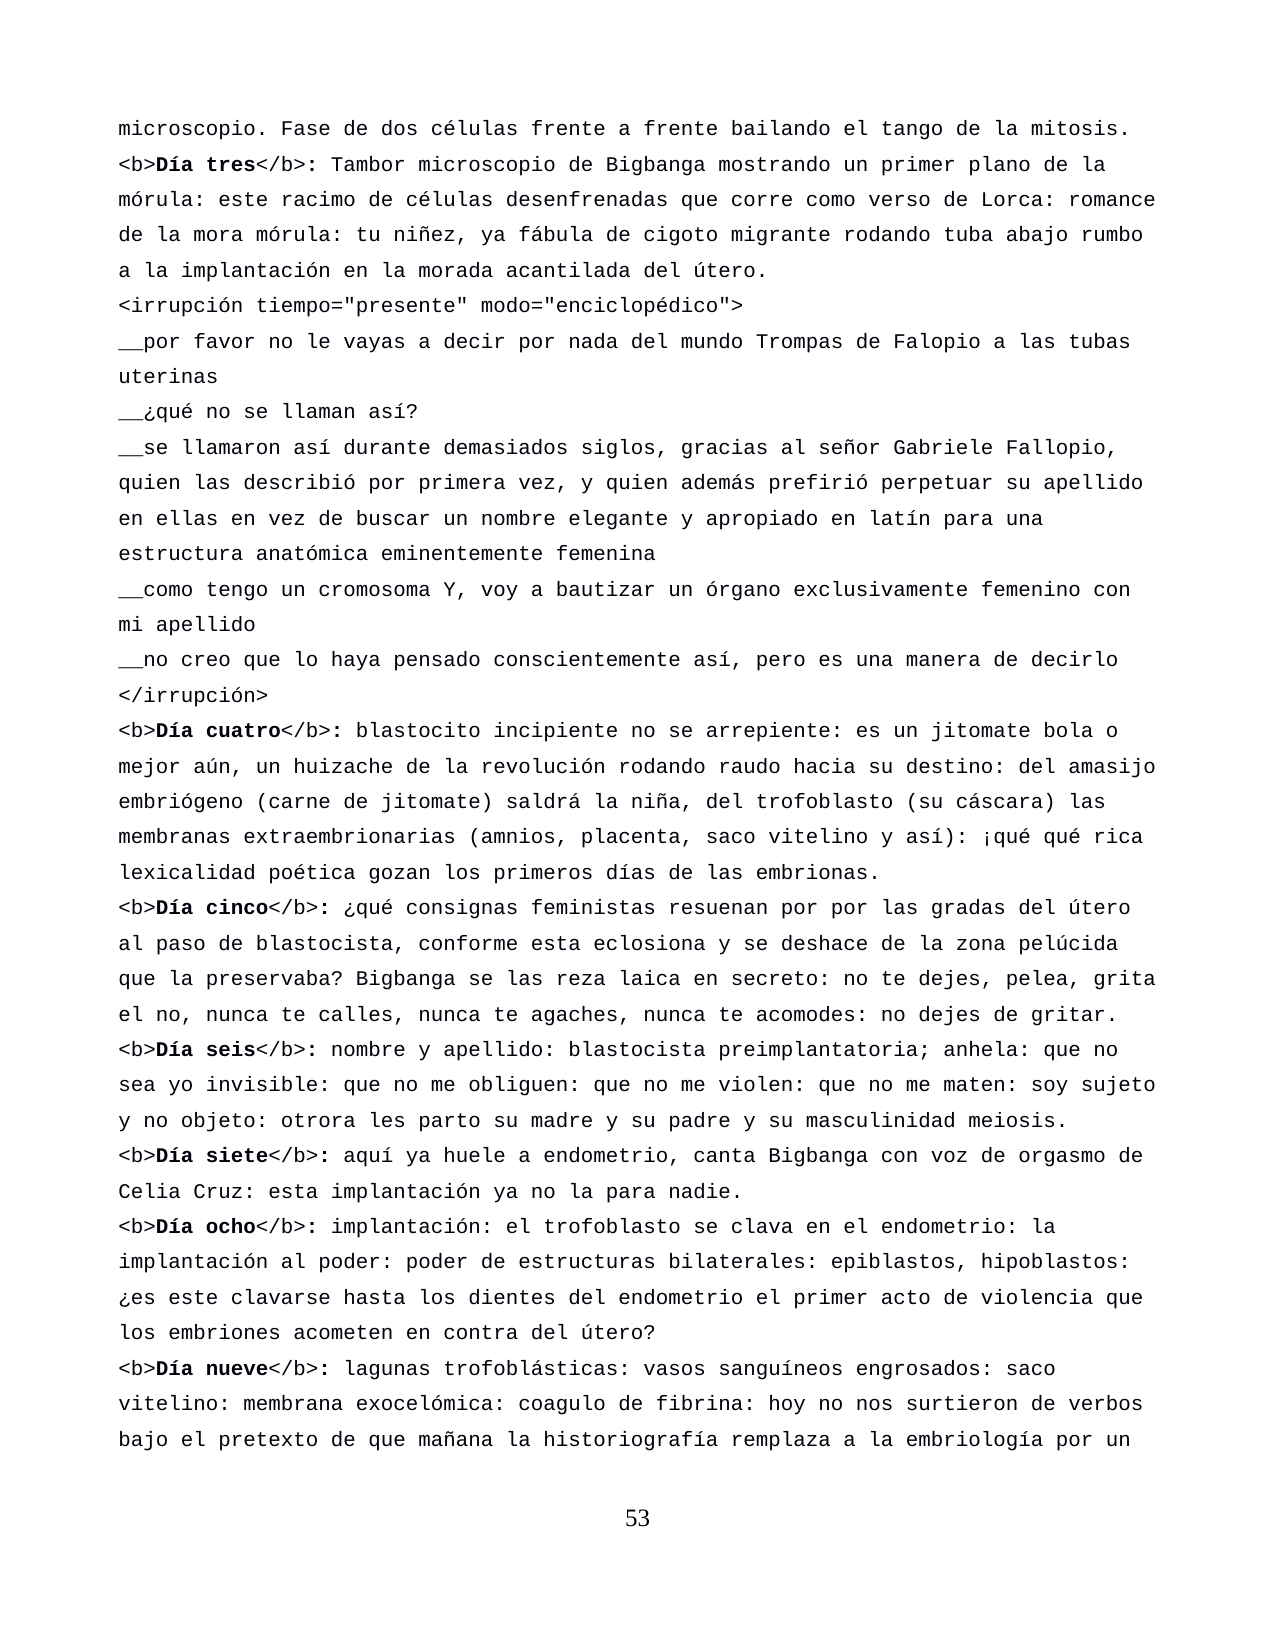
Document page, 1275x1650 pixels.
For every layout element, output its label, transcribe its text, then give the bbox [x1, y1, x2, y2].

text <b>Día ocho</b>: implantación: el trofoblasto se clava en el endometrio: la implantación al poder: poder de estructuras bilaterales: epiblastos, hipoblastos: ¿es este clavarse hasta los dientes del endometrio el primer acto de violencia que los embriones acometen en contra del útero? [118, 1216, 1157, 1346]
text __se llamaron así durante demasiados siglos, gracias al señor Gabriele Fallopio, quien las describió por primera vez, y quien además prefirió perpetuar su apellido en ellas en vez de buscar un nombre elegante y apropiado en latín para una estructura anatómica eminentemente femenina [118, 437, 1157, 567]
text <irrupción tiempo="presente" modo="enciclopédico"> [118, 295, 1157, 319]
text <b>Día seis</b>: nombre y apellido: blastocista preimplantatoria; anhela: que no sea yo invisible: que no me obliguen: que no me violen: que no me maten: soy sujeto y no objeto: otrora les parto su madre y su padre y su masculinidad meiosis. [118, 1039, 1157, 1133]
text __por favor no le vayas a decir por nada del mundo Trompas de Falopio a las tubas uterinas [118, 331, 1157, 390]
text <b>Día tres</b>: Tambor microscopio de Bigbanga mostrando un primer plano de la mórula: este racimo de células desenfrenadas que corre como verso de Lorca: romance de la mora mórula: tu niñez, ya fábula de cigoto migrante rodando tuba abajo rumbo a la implantación en la morada acantilada del útero. [118, 153, 1157, 283]
text __¿qué no se llaman así? [118, 401, 1157, 425]
text <b>Día cinco</b>: ¿qué consignas feministas resuenan por por las gradas del útero al paso de blastocista, conforme esta eclosiona y se deshace de la zona pelúcida que la preservaba? Bigbanga se las reza laica en secreto: no te dejes, pelea, grita el no, nunca te calles, nunca te agaches, nunca te acomodes: no dejes de gritar. [118, 897, 1157, 1027]
text <b>Día siete</b>: aquí ya huele a endometrio, canta Bigbanga con voz de orgasmo de Celia Cruz: esta implantación ya no la para nadie. [118, 1145, 1157, 1204]
text __como tengo un cromosoma Y, voy a bautizar un órgano exclusivamente femenino con mi apellido [118, 578, 1157, 638]
text __no creo que lo haya pensado conscientemente así, pero es una manera de decirlo [118, 649, 1157, 673]
text microscopio. Fase de dos células frente a frente bailando el tango de la mitosis. [118, 118, 1157, 142]
text </irrupción> [118, 685, 1157, 708]
text <b>Día cuatro</b>: blastocito incipiente no se arrepiente: es un jitomate bola o mejor aún, un huizache de la revolución rodando raudo hacia su destino: del amasijo embriógeno (carne de jitomate) saldrá la niña, del trofoblasto (su cáscara) las membranas extraembrionarias (amnios, placenta, saco vitelino y así): ¡qué qué rica lexicalidad poética gozan los primeros días de las embrionas. [118, 720, 1157, 886]
text <b>Día nueve</b>: lagunas trofoblásticas: vasos sanguíneos engrosados: saco vitelino: membrana exocelómica: coagulo de fibrina: hoy no nos surtieron de verbos bajo el pretexto de que mañana la historiografía remplaza a la embriología por un [118, 1358, 1157, 1452]
